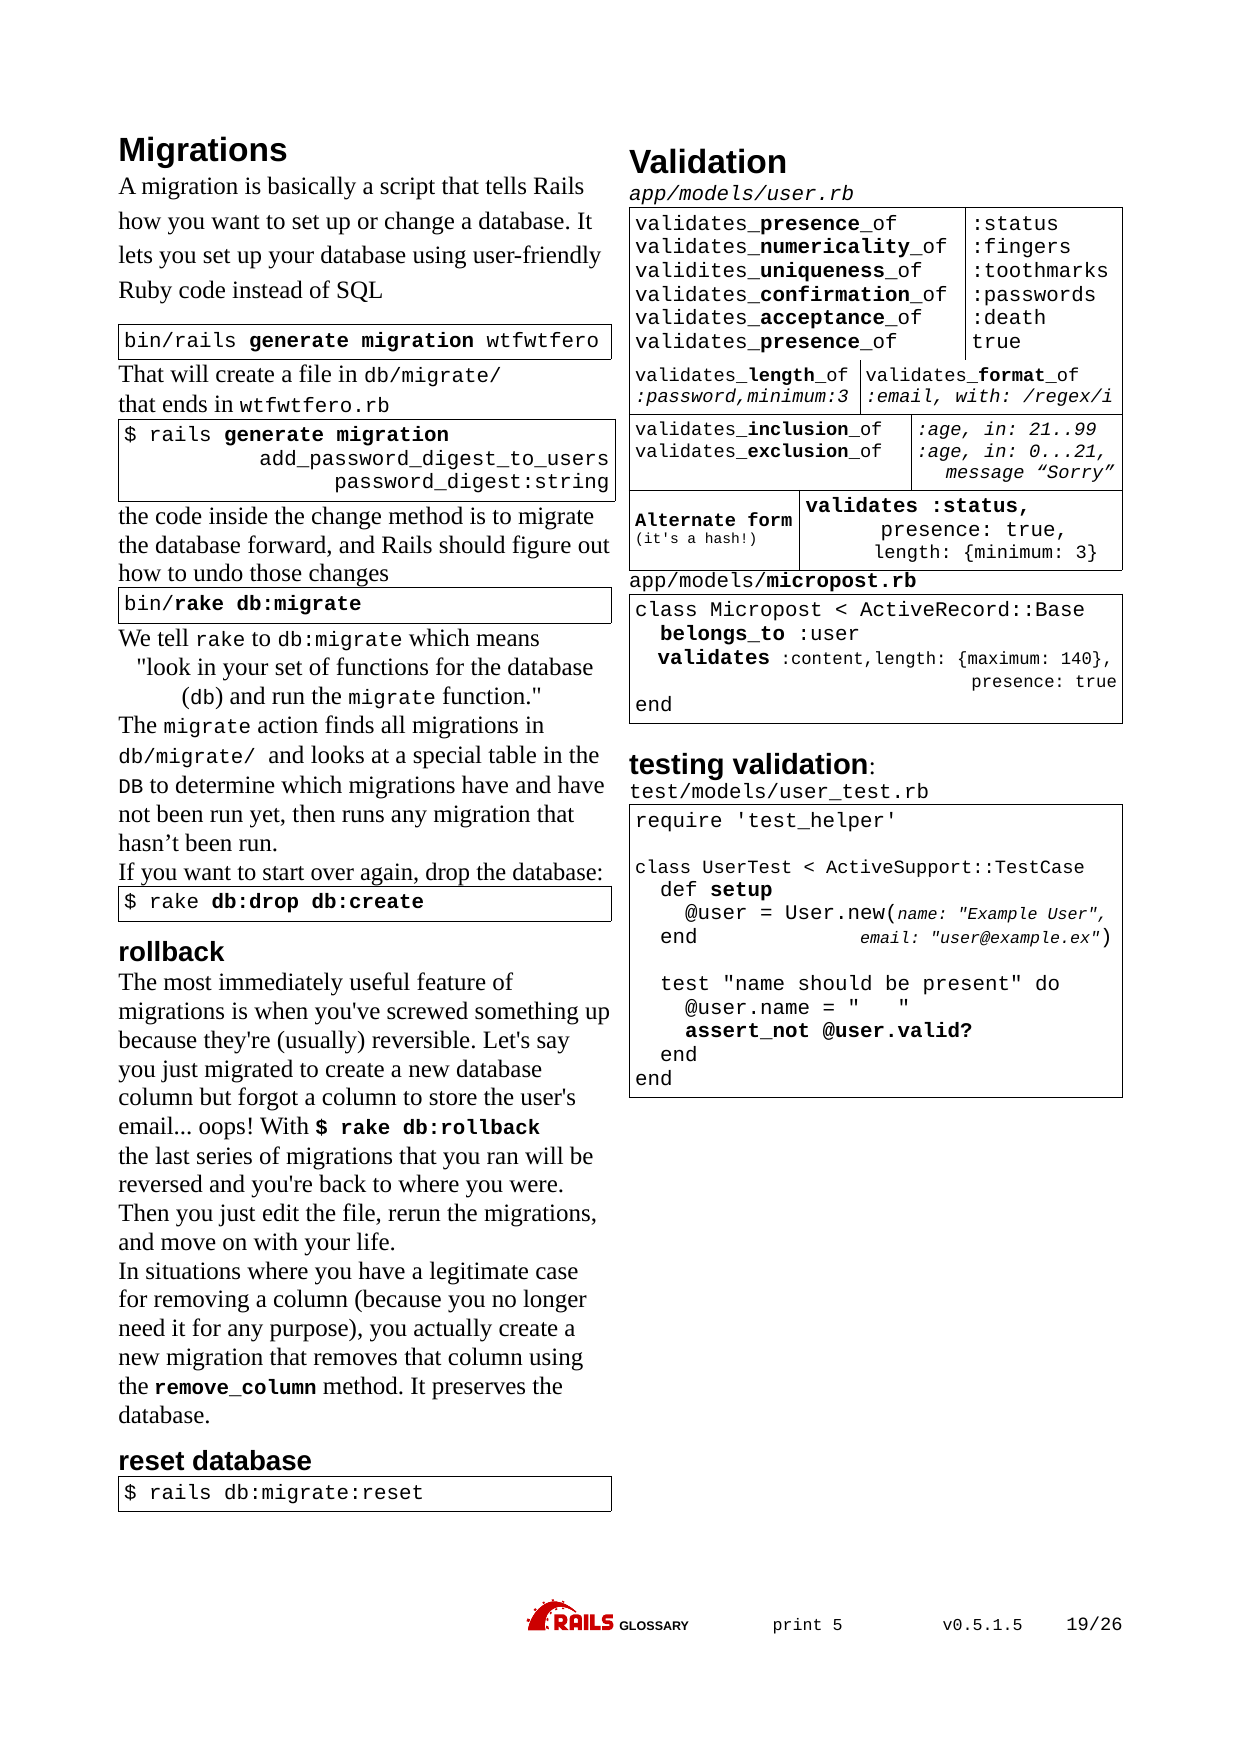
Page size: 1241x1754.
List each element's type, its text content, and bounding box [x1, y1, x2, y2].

subtitle Migrations [118, 130, 611, 168]
text testing validation: [629, 747, 1122, 781]
table_cell :age, in: 21..99 :age, in: 0...21, message “Sorry” [912, 415, 1122, 489]
table_header $ rails generate migration add_password_digest_to_users password_digest:string [119, 420, 615, 501]
table_header bin/rake db:migrate [119, 588, 611, 622]
text test/models/user_test.rb [629, 781, 1122, 804]
table_header validates_presence_of validates_numericality_of validites_uniqueness_of validates_confirmation_of validates_acceptance_of validates_presence_of [630, 208, 965, 360]
table_header require 'test_helper' class UserTest < ActiveSupport::TestCase def setup @user = User.new(name: "Example User", end email: "user@example.ex") test "name should be present" do @user.name = " " assert_not @user.valid? end end [630, 805, 1122, 1097]
subtitle reset database [118, 1444, 611, 1476]
text app/models/micropost.rb [629, 571, 1122, 593]
table_header bin/rails generate migration wtfwtfero [119, 325, 611, 359]
text We tell rake to db:migrate which means [118, 624, 611, 652]
text The most immediately useful feature of migrations is when you've screwed something up because they're (usually) reversible. Let's say you just migrated to create a new database column but forgot a column to store the user's email... oops! With $ rake db:rollback [118, 967, 611, 1141]
table_cell validates_inclusion_of validates_exclusion_of [630, 415, 911, 489]
text The migrate action finds all migrations in db/migrate/ and looks at a special table in the DB to determine which migrations have and have not been run yet, then runs any migration that hasn’t been run. [118, 711, 611, 857]
text In situations where you have a legitimate case for removing a column (because you no longer need it for any purpose), you actually create a new migration that removes that column using the remove_column method. It preserves the database. [118, 1256, 611, 1429]
table_header validates :status, presence: true, length: {minimum: 3} [800, 491, 1122, 570]
text app/models/user.rb [629, 183, 1122, 207]
text That will create a file in db/migrate/ [118, 360, 611, 389]
table_header $ rails db:migrate:reset [119, 1477, 611, 1511]
table_header :status :fingers :toothmarks :passwords :death true [966, 208, 1122, 360]
text the last series of migrations that you ran will be reversed and you're back to where you were. Then you just edit the file, rerun the migrations, and move on with your life. [118, 1141, 611, 1256]
table_cell validates_format_of :email, with: /regex/i [861, 360, 1122, 414]
table_cell validates_length_of :password,minimum:3 [630, 360, 860, 414]
subtitle rollback [118, 936, 611, 967]
text If you want to start over again, drop the database: [118, 857, 611, 886]
subtitle Validation [629, 142, 1122, 180]
table_header Alternate form (it's a hash!) [630, 491, 799, 570]
text "look in your set of functions for the database (db) and run the migrate function." [118, 652, 611, 711]
text the code inside the change method is to migrate the database forward, and Rails should figure out how to undo those changes [118, 502, 611, 587]
text that ends in wtfwtfero.rb [118, 389, 611, 418]
table_header $ rake db:drop db:create [119, 887, 611, 921]
text A migration is basically a script that tells Rails how you want to set up or change a database. It lets you set up your database using user-friendly Ruby code instead of SQL [118, 171, 611, 304]
table_header class Micropost < ActiveRecord::Base belongs_to :user validates :content,length: {maximum: 140}, presence: true end [630, 595, 1122, 723]
